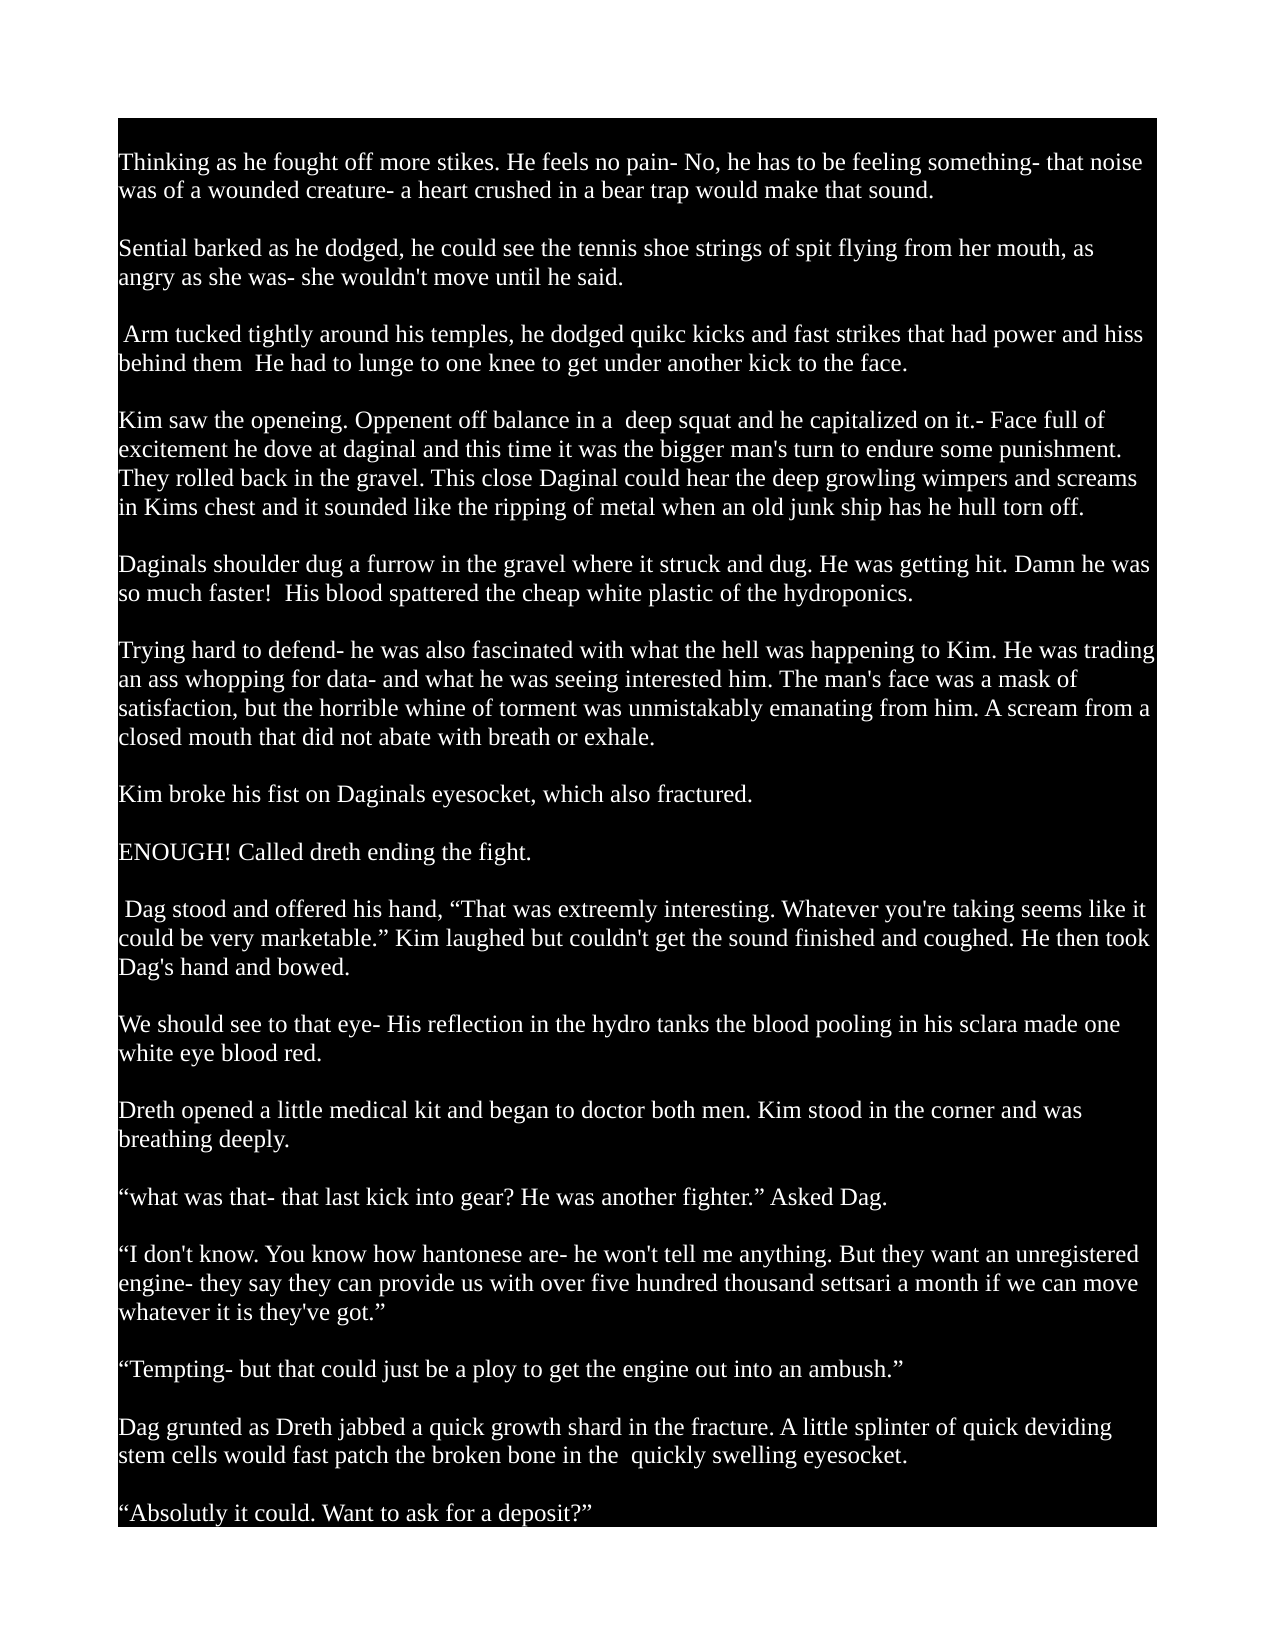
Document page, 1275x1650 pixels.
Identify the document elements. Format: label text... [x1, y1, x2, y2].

text Arm tucked tightly around his temples, he dodged quikc kicks and fast strikes that had power and hiss behind them He had to lunge to one knee to get under another kick to the face. [118, 291, 1157, 377]
text Kim saw the openeing. Oppenent off balance in a deep squat and he capitalized on it.- Face full of excitement he dove at daginal and this time it was the bigger man's turn to endure some punishment. They rolled back in the gravel. This close Daginal could hear the deep growling wimpers and screams in Kims chest and it sounded like the ripping of metal when an old junk ship has he hull torn off. [118, 406, 1157, 521]
text Kim broke his fist on Daginals eyesocket, which also fractured. ENOUGH! Called dreth ending the fight. Dag stood and offered his hand, “That was extreemly interesting. Whatever you're taking seems like it could be very marketable.” Kim laughed but couldn't get the sound finished and coughed. He then took Dag's hand and bowed. [118, 779, 1157, 981]
text “what was that- that last kick into gear? He was another fighter.” Asked Dag. “I don't know. You know how hantonese are- he won't tell me anything. But they want an unregistered engine- they say they can provide us with over five hundred thousand settsari a month if we can move whatever it is they've got.” “Tempting- but that could just be a ploy to get the engine out into an ambush.” Dag grunted as Dreth jabbed a quick growth shard in the fracture. A little splinter of quick deviding stem cells would fast patch the broken bone in the quickly swelling eyesocket. [118, 1182, 1157, 1469]
text We should see to that eye- His reflection in the hydro tanks the blood pooling in his sclara made one white eye blood red. [118, 981, 1157, 1067]
text Sential barked as he dodged, he could see the tennis shoe strings of spit flying from her mouth, as angry as she was- she wouldn't move until he said. [118, 233, 1157, 291]
text “Absolutly it could. Want to ask for a deposit?” [118, 1498, 1157, 1527]
text Daginals shoulder dug a furrow in the gravel where it struck and dug. He was getting hit. Damn he was so much faster! His blood spattered the cheap white plastic of the hydroponics. [118, 549, 1157, 607]
text Dreth opened a little medical kit and began to doctor both men. Kim stood in the corner and was breathing deeply. [118, 1096, 1157, 1153]
text Trying hard to defend- he was also fascinated with what the hell was happening to Kim. He was trading an ass whopping for data- and what he was seeing interested him. The man's face was a mask of satisfaction, but the horrible whine of torment was unmistakably emanating from him. A scream from a closed mouth that did not abate with breath or exhale. [118, 607, 1157, 751]
text Thinking as he fought off more stikes. He feels no pain- No, he has to be feeling something- that noise was of a wounded creature- a heart crushed in a bear trap would make that sound. [118, 147, 1157, 204]
